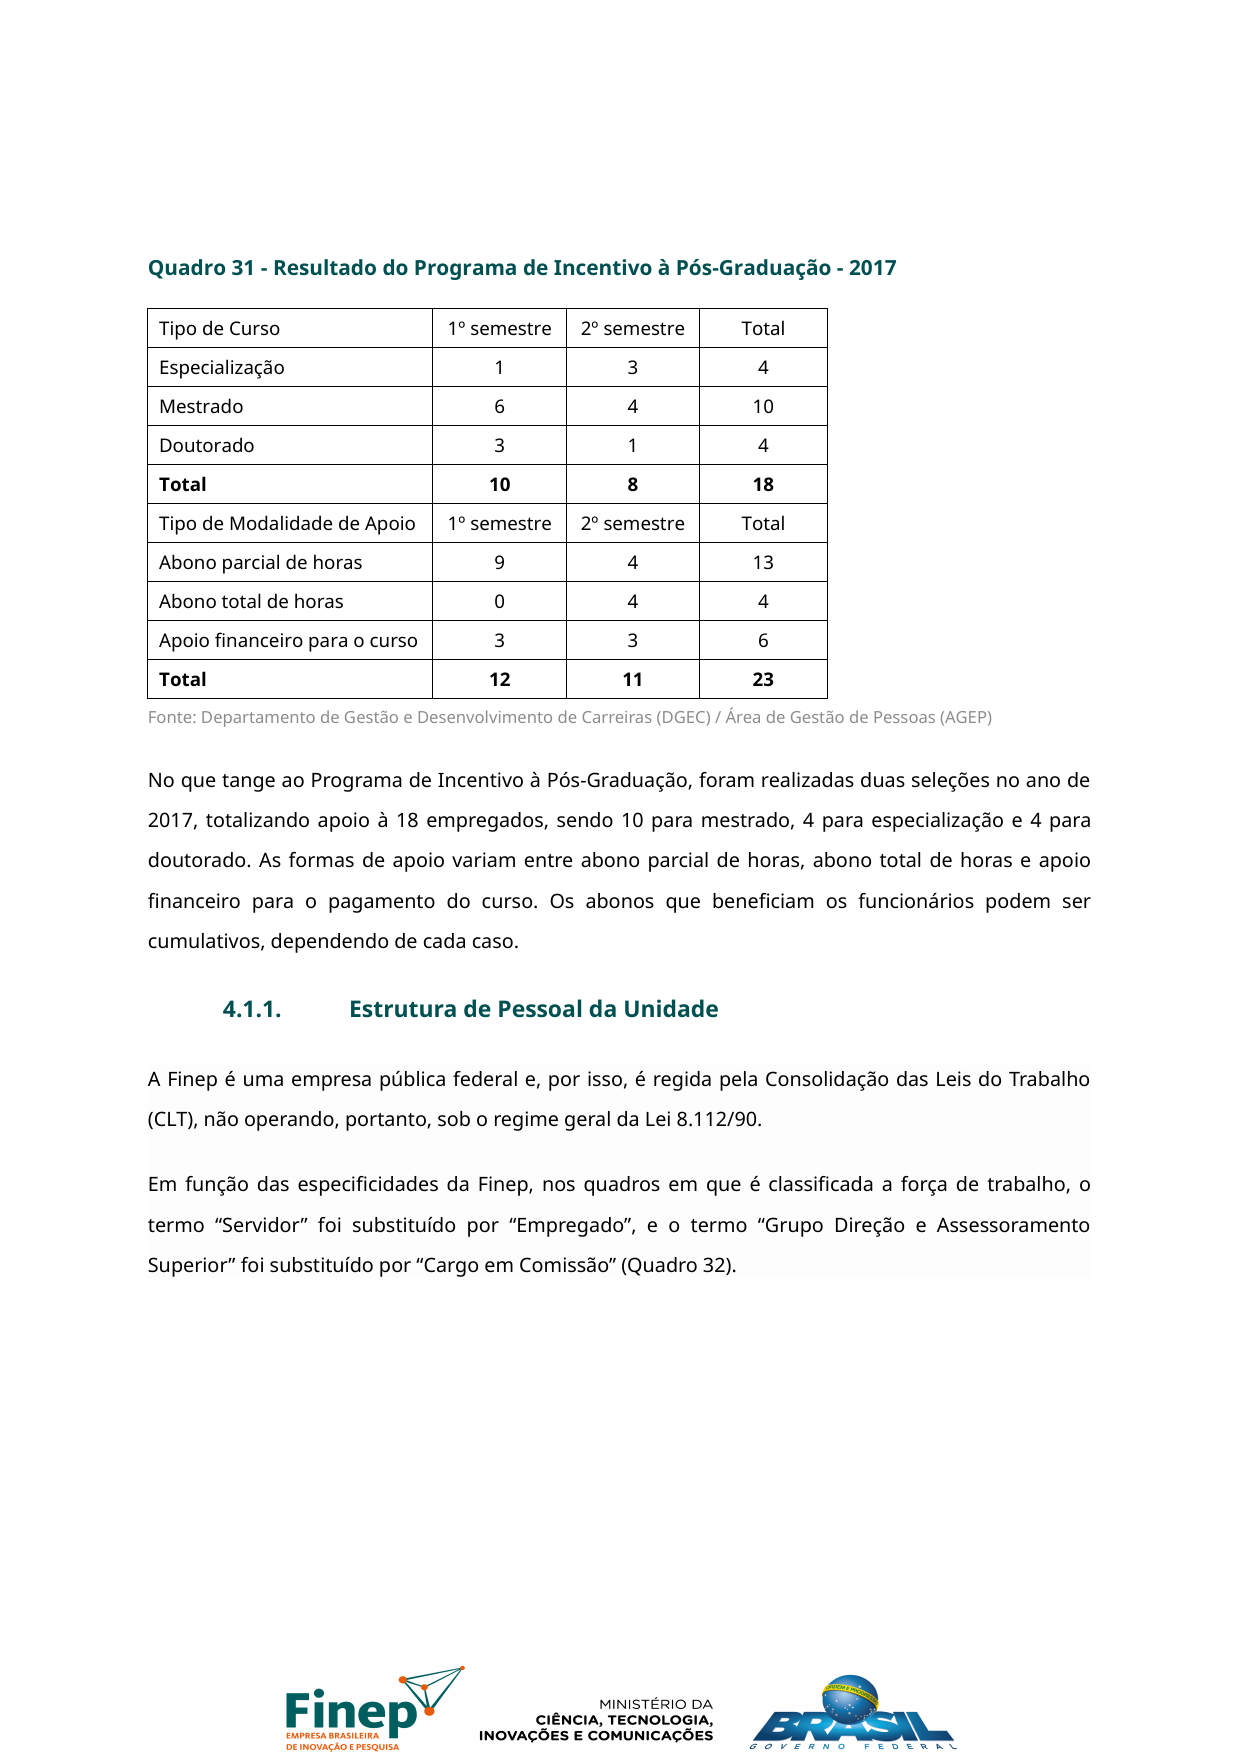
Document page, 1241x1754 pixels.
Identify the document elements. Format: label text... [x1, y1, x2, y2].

table_cell Abono parcial de horas [148, 543, 432, 581]
table_cell 1 [567, 426, 699, 464]
table_cell 4 [700, 582, 827, 620]
table_cell 8 [567, 465, 699, 503]
table_cell 1º semestre [433, 504, 566, 542]
table_header 1º semestre [433, 309, 566, 347]
table_cell Total [700, 504, 827, 542]
table_cell Total [148, 465, 432, 503]
table_cell 1 [433, 348, 566, 386]
table_cell 3 [567, 621, 699, 659]
table_cell Doutorado [148, 426, 432, 464]
table_cell Total [148, 660, 432, 698]
table_cell 4 [700, 348, 827, 386]
table_cell 9 [433, 543, 566, 581]
table_cell 11 [567, 660, 699, 698]
table_cell 6 [700, 621, 827, 659]
table_cell 10 [433, 465, 566, 503]
text Fonte: Departamento de Gestão e Desenvolvimento de Carreiras (DGEC) / Área de Gestão de Pessoas (AGEP) [148, 706, 1092, 728]
table_cell 4 [700, 426, 827, 464]
table_cell Apoio financeiro para o curso [148, 621, 432, 659]
table_cell 0 [433, 582, 566, 620]
table_header Tipo de Curso [148, 309, 432, 347]
table_cell 23 [700, 660, 827, 698]
table_cell 4 [567, 387, 699, 425]
list Estrutura de Pessoal da Unidade [223, 993, 1092, 1024]
table_cell 3 [433, 621, 566, 659]
text No que tange ao Programa de Incentivo à Pós-Graduação, foram realizadas duas seleções no ano de 2017, totalizando apoio à 18 empregados, sendo 10 para mestrado, 4 para especialização e 4 para doutorado. As formas de apoio variam entre abono parcial de horas, abono total de horas e apoio financeiro para o pagamento do curso. Os abonos que beneficiam os funcionários podem ser cumulativos, dependendo de cada caso. [148, 766, 1092, 954]
text Em função das especificidades da Finep, nos quadros em que é classificada a força de trabalho, o termo “Servidor” foi substituído por “Empregado”, e o termo “Grupo Direção e Assessoramento Superior” foi substituído por “Cargo em Comissão” (Quadro 32). [148, 1171, 1092, 1278]
table_header Total [700, 309, 827, 347]
text A Finep é uma empresa pública federal e, por isso, é regida pela Consolidação das Leis do Trabalho (CLT), não operando, portanto, sob o regime geral da Lei 8.112/90. [148, 1065, 1092, 1132]
table_cell 4 [567, 543, 699, 581]
table_cell Tipo de Modalidade de Apoio [148, 504, 432, 542]
table_cell 3 [567, 348, 699, 386]
table_header 2º semestre [567, 309, 699, 347]
table_cell 4 [567, 582, 699, 620]
table_cell 3 [433, 426, 566, 464]
table_cell Mestrado [148, 387, 432, 425]
table_cell 6 [433, 387, 566, 425]
table_cell 10 [700, 387, 827, 425]
table_cell 2º semestre [567, 504, 699, 542]
table_cell 13 [700, 543, 827, 581]
table_cell 18 [700, 465, 827, 503]
table_cell Especialização [148, 348, 432, 386]
table_cell Abono total de horas [148, 582, 432, 620]
text Quadro 31 - Resultado do Programa de Incentivo à Pós-Graduação - 2017 [148, 253, 1092, 281]
table_cell 12 [433, 660, 566, 698]
